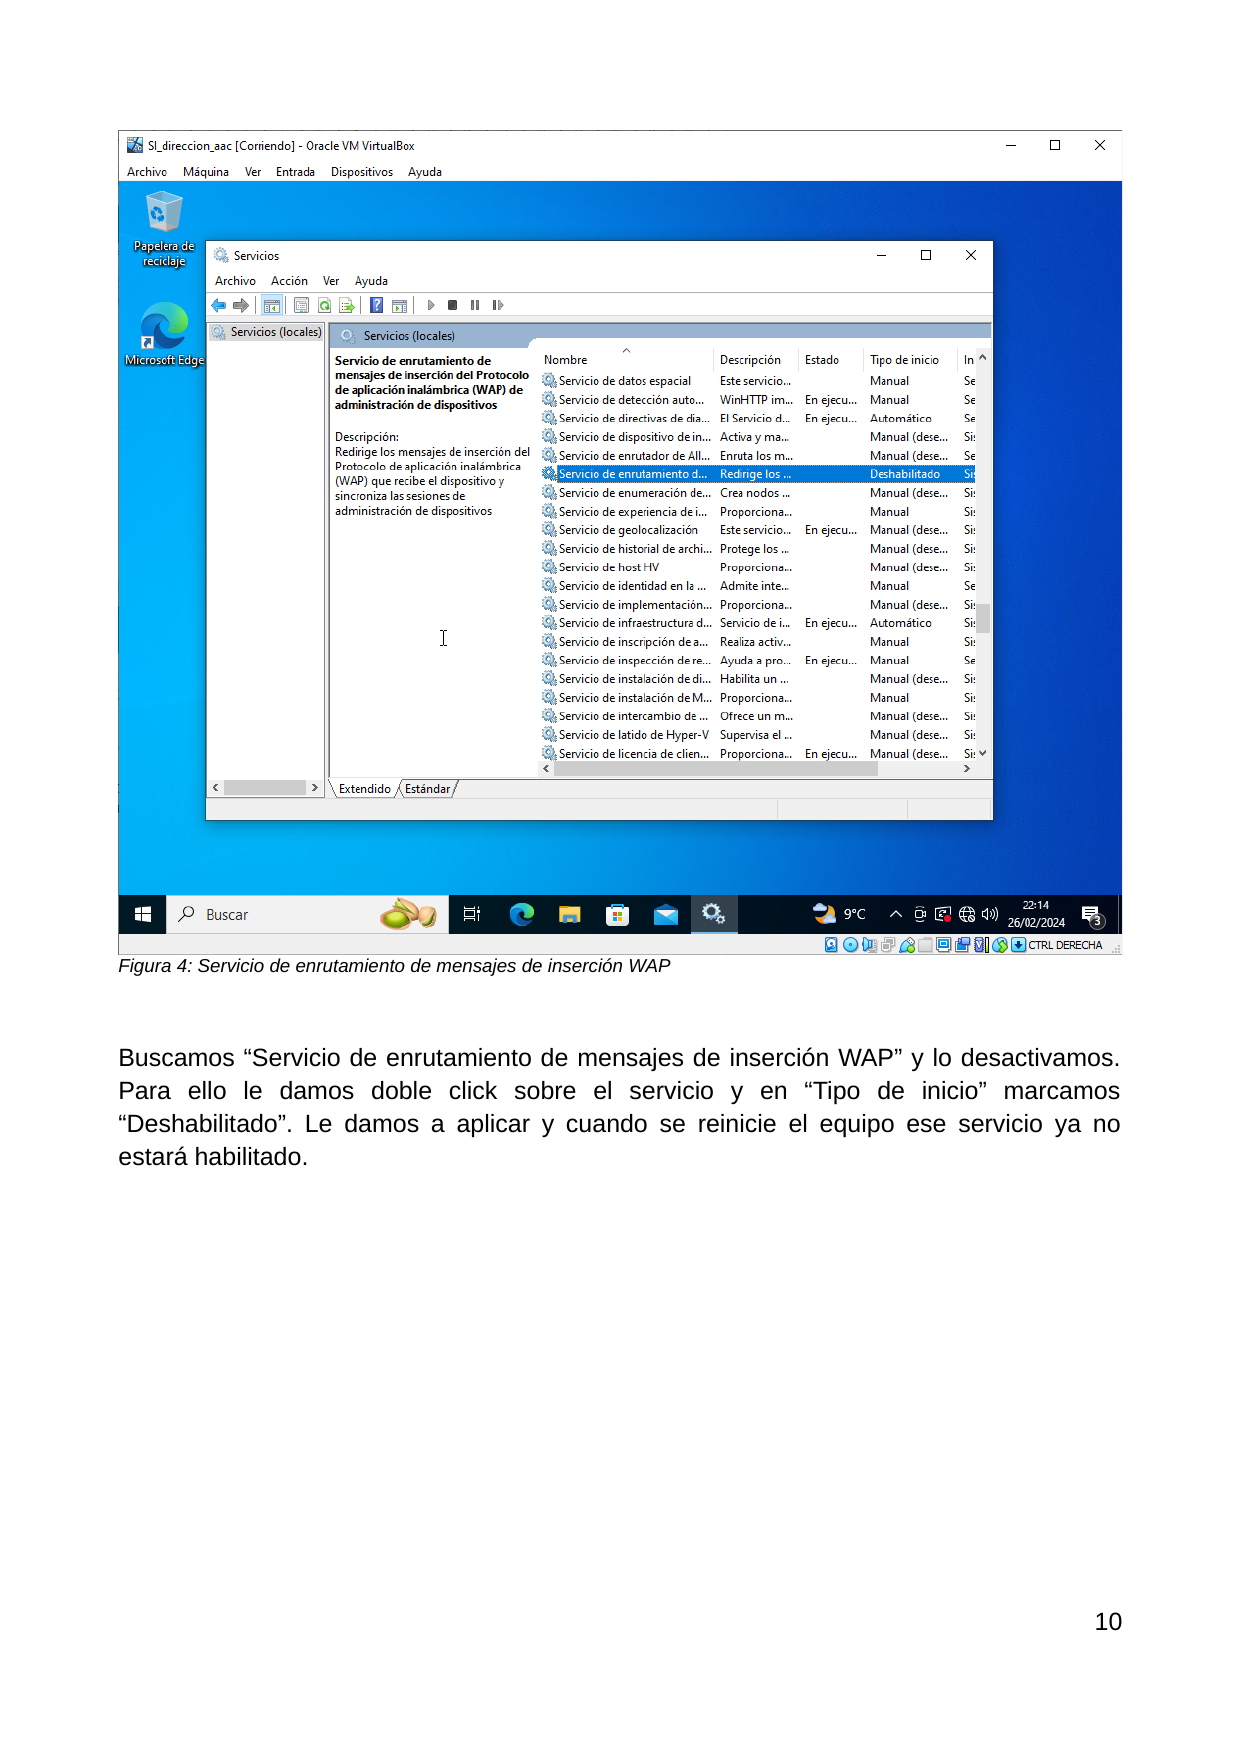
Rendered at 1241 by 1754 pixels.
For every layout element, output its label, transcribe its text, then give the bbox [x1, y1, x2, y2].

picture [118, 130, 1123, 955]
text Buscamos “Servicio de enrutamiento de mensajes de inserción WAP” y lo desactivamos. Para ello le damos doble click sobre el servicio y en “Tipo de inicio” marcamos “Deshabilitado”. Le damos a aplicar y cuando se reinicie el equipo ese servicio ya no estará habilitado. [118, 1043, 1122, 1171]
picture [160, 357, 173, 363]
picture [118, 239, 140, 249]
text Figura 4: Servicio de enrutamiento de mensajes de inserción WAP [118, 955, 1122, 976]
picture [142, 242, 170, 252]
picture [185, 356, 202, 365]
picture [126, 356, 141, 363]
picture [168, 257, 183, 267]
picture [142, 303, 187, 348]
picture [182, 242, 192, 250]
